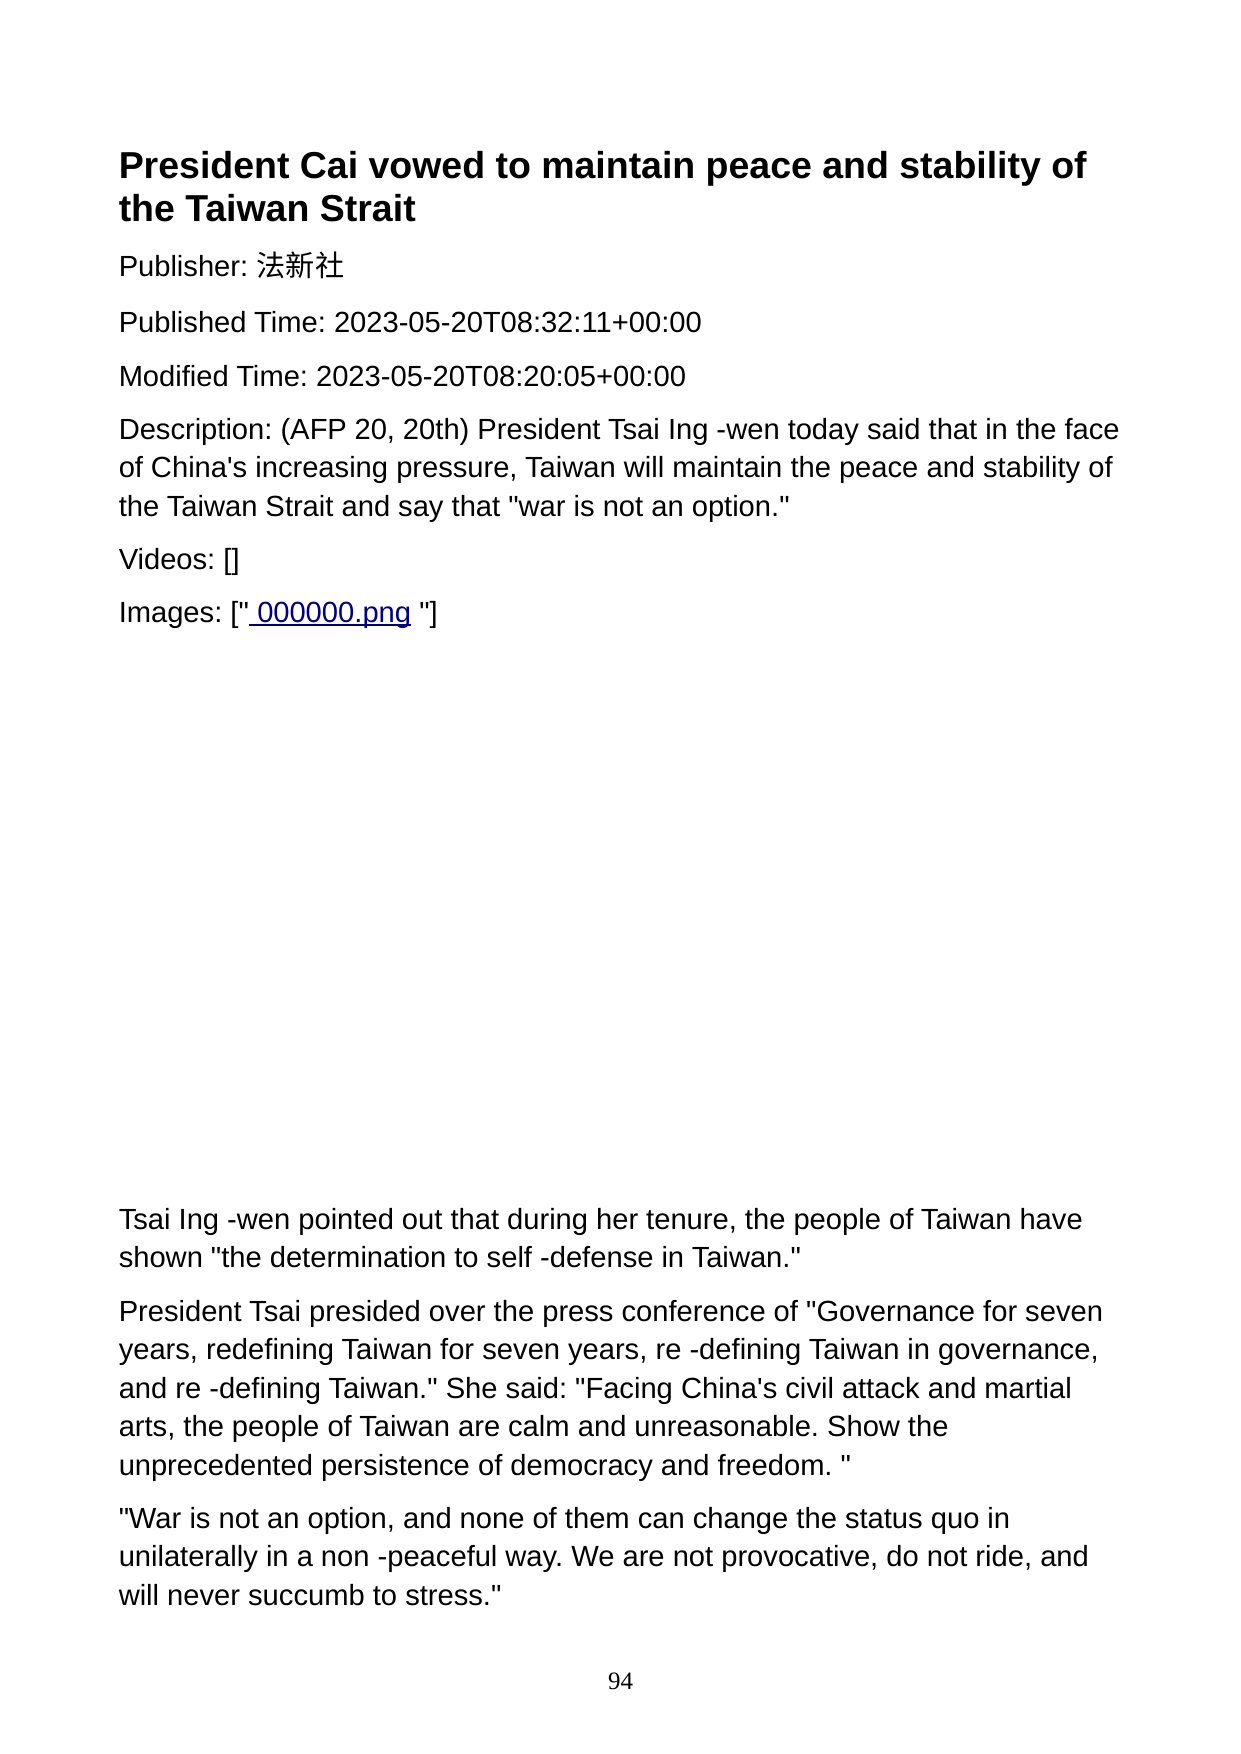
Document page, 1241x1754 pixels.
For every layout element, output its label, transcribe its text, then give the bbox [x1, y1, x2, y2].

text Tsai Ing -wen pointed out that during her tenure, the people of Taiwan have shown "the determination to self -defense in Taiwan." [118, 648, 1122, 1274]
text Description: (AFP 20, 20th) President Tsai Ing -wen today said that in the face of China's increasing pressure, Taiwan will maintain the peace and stability of the Taiwan Strait and say that "war is not an option." [118, 412, 1122, 522]
text Published Time: 2023-05-20T08:32:11+00:00 [118, 305, 1122, 339]
text Videos: [] [118, 542, 1122, 575]
text Publisher: 法新社 [118, 242, 1122, 284]
text President Tsai presided over the press conference of "Governance for seven years, redefining Taiwan for seven years, re -defining Taiwan in governance, and re -defining Taiwan." She said: "Facing China's civil attack and martial arts, the people of Taiwan are calm and unreasonable. Show the unprecedented persistence of democracy and freedom. " [118, 1294, 1122, 1481]
subtitle President Cai vowed to maintain peace and stability of the Taiwan Strait [118, 143, 1122, 230]
text Modified Time: 2023-05-20T08:20:05+00:00 [118, 358, 1122, 392]
text Images: [" 000000.png "] [118, 595, 1122, 628]
text "War is not an option, and none of them can change the status quo in unilaterally in a non -peaceful way. We are not provocative, do not ride, and will never succumb to stress." [118, 1501, 1122, 1612]
